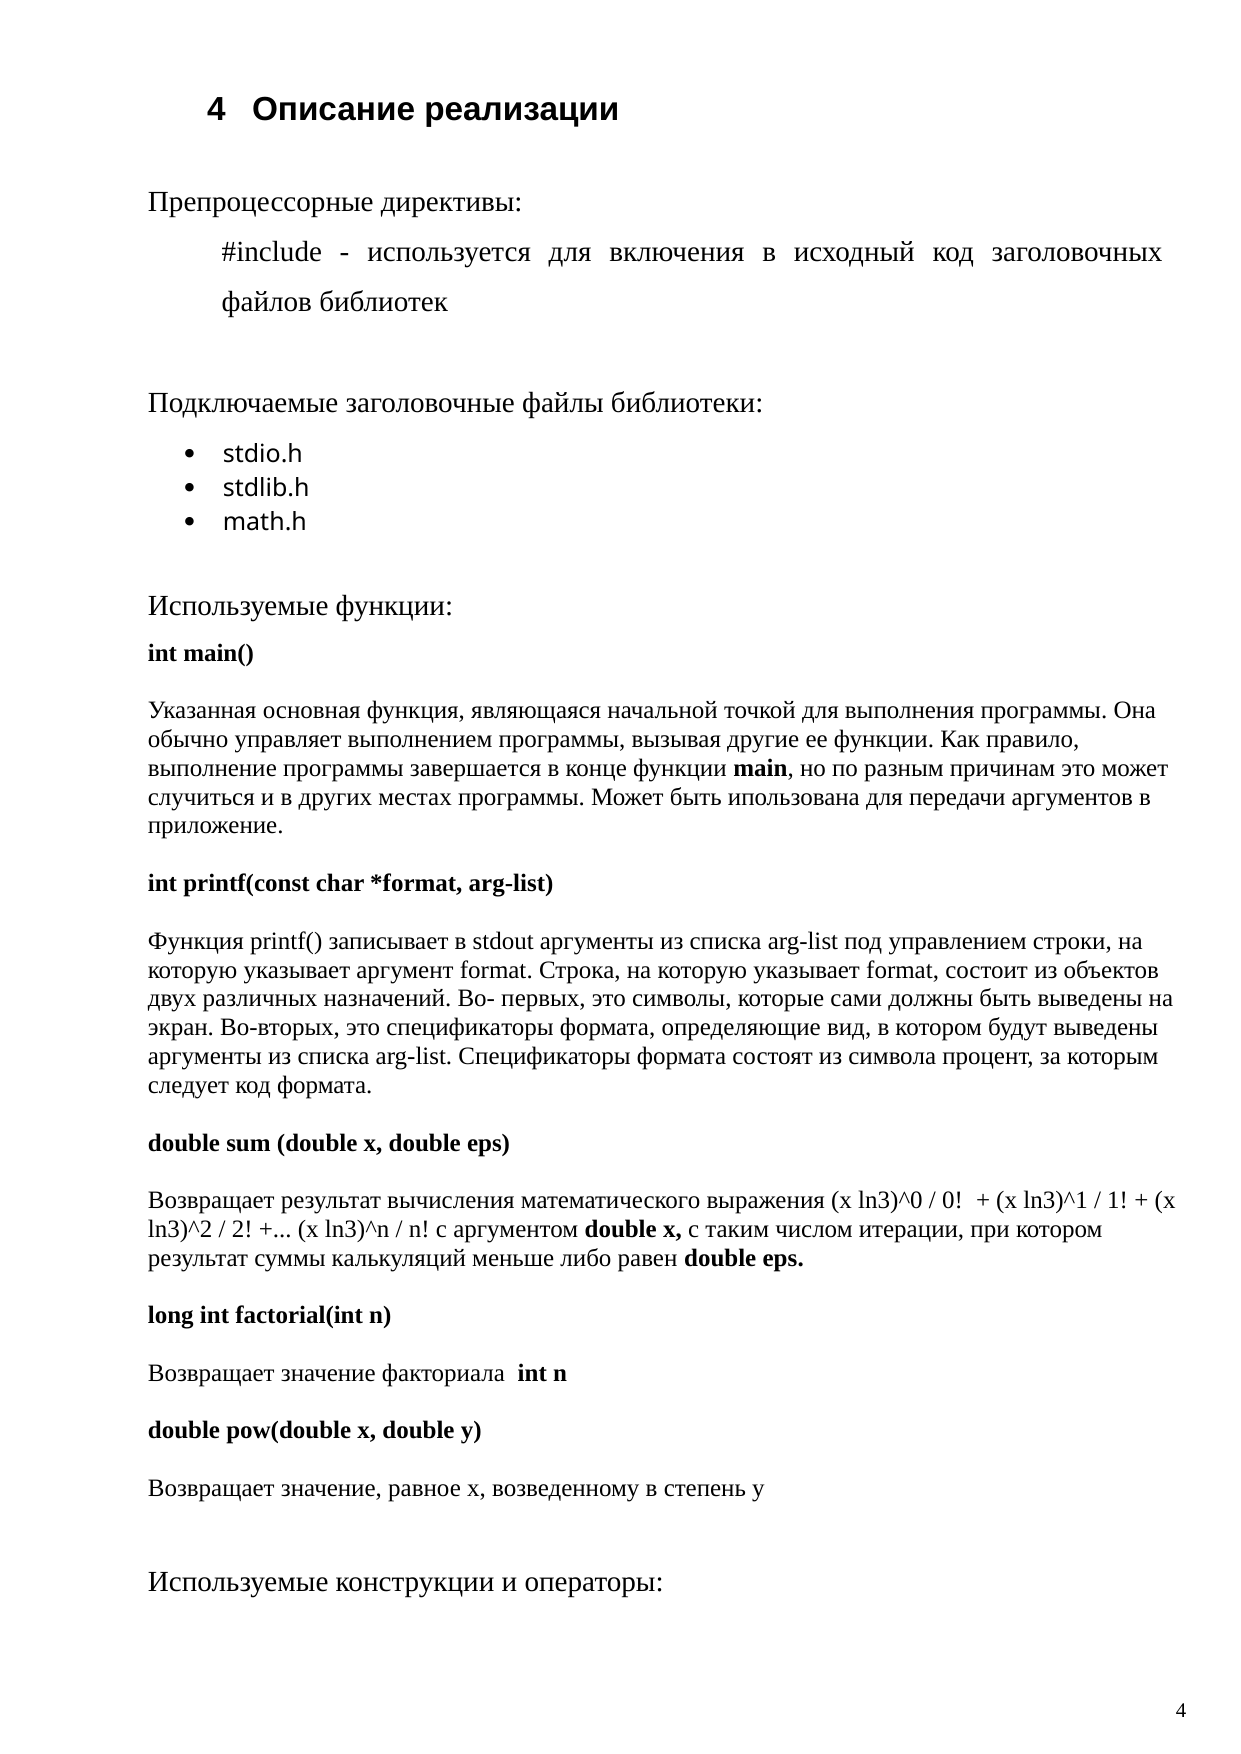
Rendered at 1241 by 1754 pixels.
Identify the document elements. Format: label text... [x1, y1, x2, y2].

text int main() [148, 638, 1181, 667]
text Используемые конструкции и операторы: [148, 1564, 1181, 1597]
text Используемые функции: [148, 588, 1181, 621]
text Функция printf() записывает в stdout аргументы из списка arg-list под управлением строки, на которую указывает аргумент format. Строка, на которую указывает format, состоит из объектов двух различных назначений. Во- первых, это символы, которые сами должны быть выведены на экран. Во-вторых, это специфика­торы формата, определяющие вид, в котором будут выведены аргументы из списка arg-list. Спе­цификаторы формата состоят из символа процент, за которым следует код формата. [148, 926, 1181, 1098]
text #include - используется для включения в исходный код заголовочных файлов библиотек [148, 234, 1181, 318]
text double pow(double x, double y) [148, 1415, 1181, 1444]
list stdio.h [185, 435, 1181, 469]
subtitle Описание реализации [207, 89, 1181, 127]
list math.h [185, 503, 1181, 537]
text Препроцессорные директивы: [148, 184, 1181, 217]
text long int factorial(int n) [148, 1300, 1181, 1329]
text Возвращает значение факториала int n [148, 1358, 1181, 1386]
text Возвращает значение, равное x, возведенному в степень y [148, 1473, 1181, 1501]
text int printf(const char *format, arg-list) [148, 868, 1181, 897]
text Возвращает результат вычисления математического выражения (x ln3)^0 / 0! + (x ln3)^1 / 1! + (x ln3)^2 / 2! +... (x ln3)^n / n! с аргументом double x, с таким числом итерации, при котором результат суммы калькуляций меньше либо равен double eps. [148, 1185, 1181, 1271]
list stdlib.h [185, 469, 1181, 503]
text Подключаемые заголовочные файлы библиотеки: [148, 385, 1181, 418]
text Указанная основная функция, являющаяся начальной точкой для выполнения программы. Она обычно управляет выполнением программы, вызывая другие ее функции. Как правило, выполнение программы завершается в конце функции main, но по разным причинам это может случиться и в других местах программы. Может быть ипользована для передачи аргументов в приложение. [148, 696, 1181, 839]
text double sum (double x, double eps) [148, 1128, 1181, 1156]
